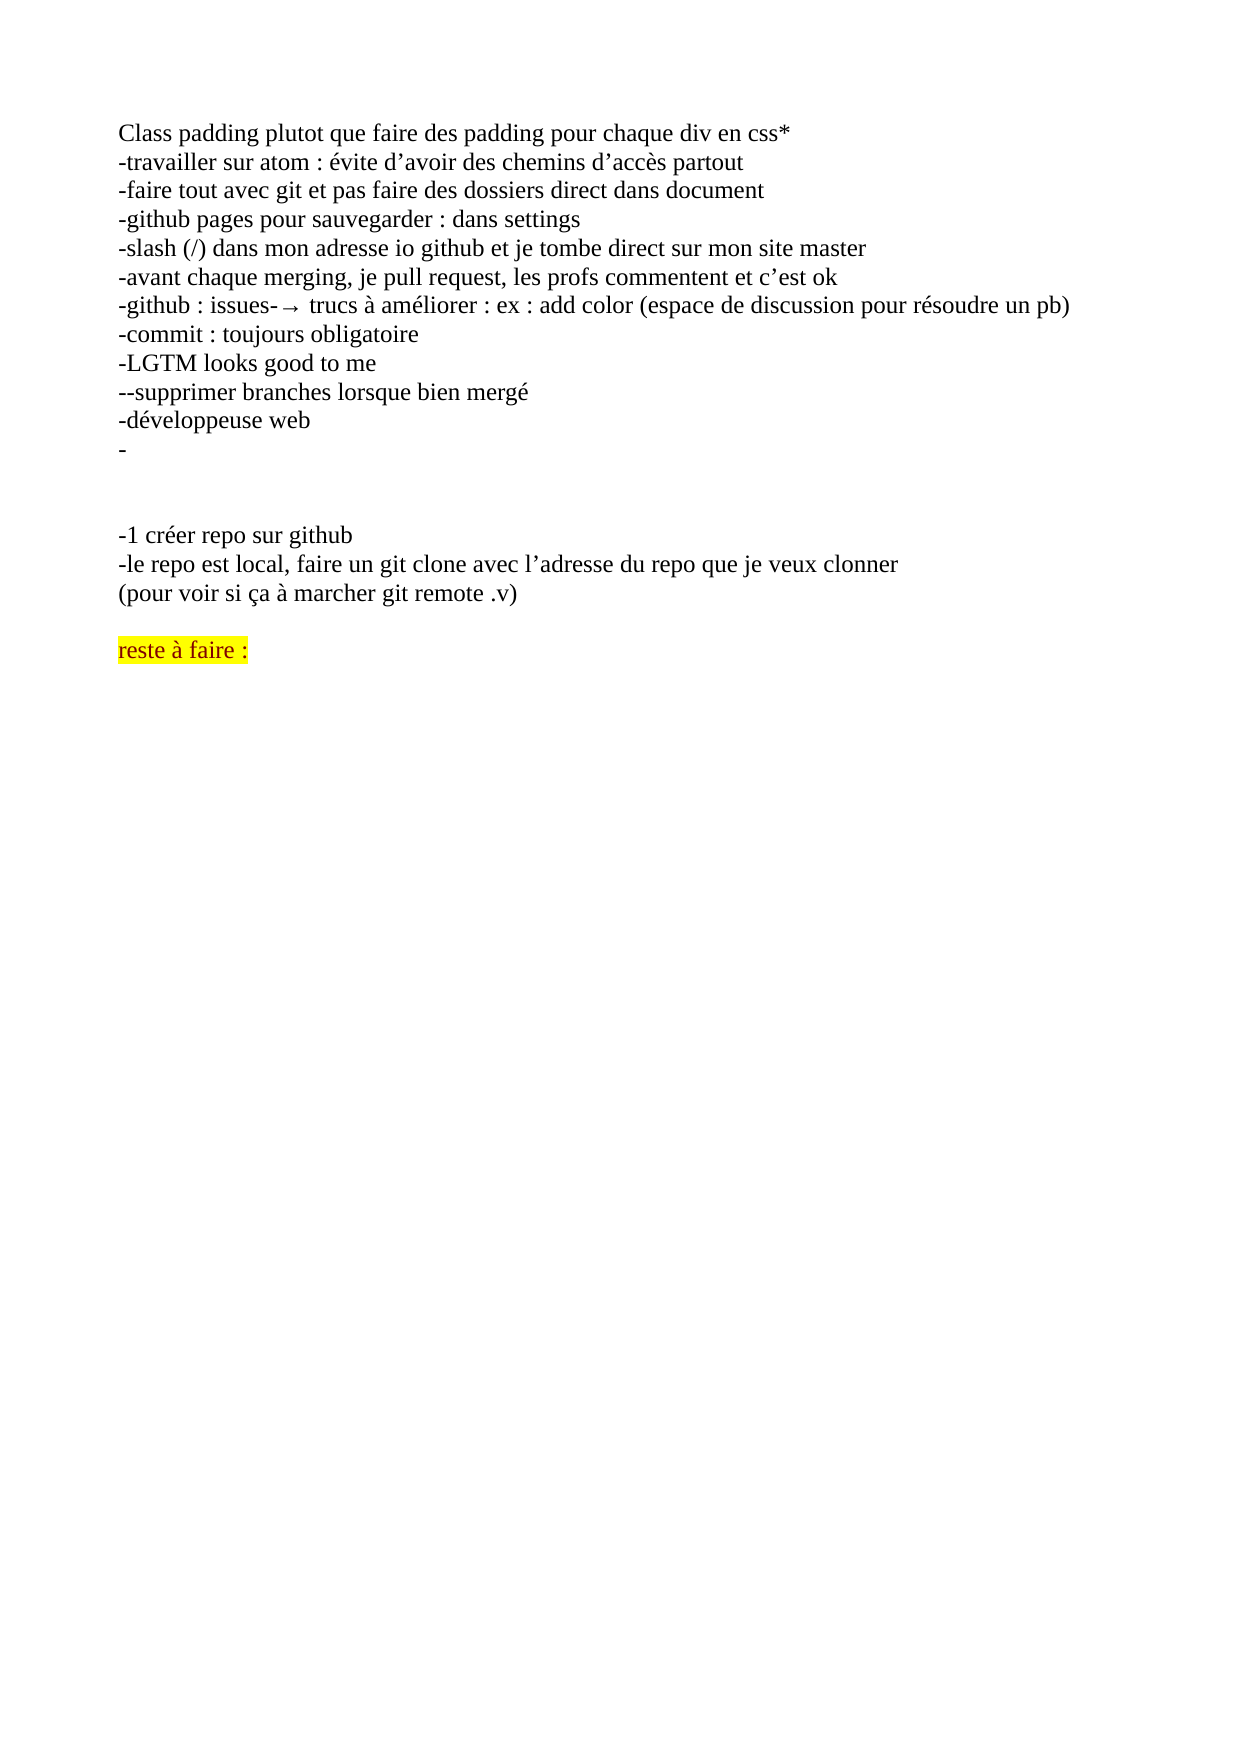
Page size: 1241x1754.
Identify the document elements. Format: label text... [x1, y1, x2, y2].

text -slash (/) dans mon adresse io github et je tombe direct sur mon site master [118, 233, 1122, 262]
text Class padding plutot que faire des padding pour chaque div en css* [118, 118, 1122, 147]
text -travailler sur atom : évite d’avoir des chemins d’accès partout [118, 147, 1122, 176]
text (pour voir si ça à marcher git remote .v) [118, 578, 1122, 607]
text -le repo est local, faire un git clone avec l’adresse du repo que je veux clonner [118, 549, 1122, 578]
text -github pages pour sauvegarder : dans settings [118, 204, 1122, 233]
text -commit : toujours obligatoire [118, 319, 1122, 348]
text -LGTM looks good to me [118, 348, 1122, 377]
text -faire tout avec git et pas faire des dossiers direct dans document [118, 176, 1122, 204]
text - [118, 434, 1122, 463]
text --supprimer branches lorsque bien mergé [118, 377, 1122, 406]
text reste à faire : [118, 636, 1122, 664]
text -1 créer repo sur github [118, 521, 1122, 549]
text -avant chaque merging, je pull request, les profs commentent et c’est ok [118, 262, 1122, 291]
text -github : issues-→ trucs à améliorer : ex : add color (espace de discussion pour résoudre un pb) [118, 291, 1122, 319]
text -développeuse web [118, 406, 1122, 434]
